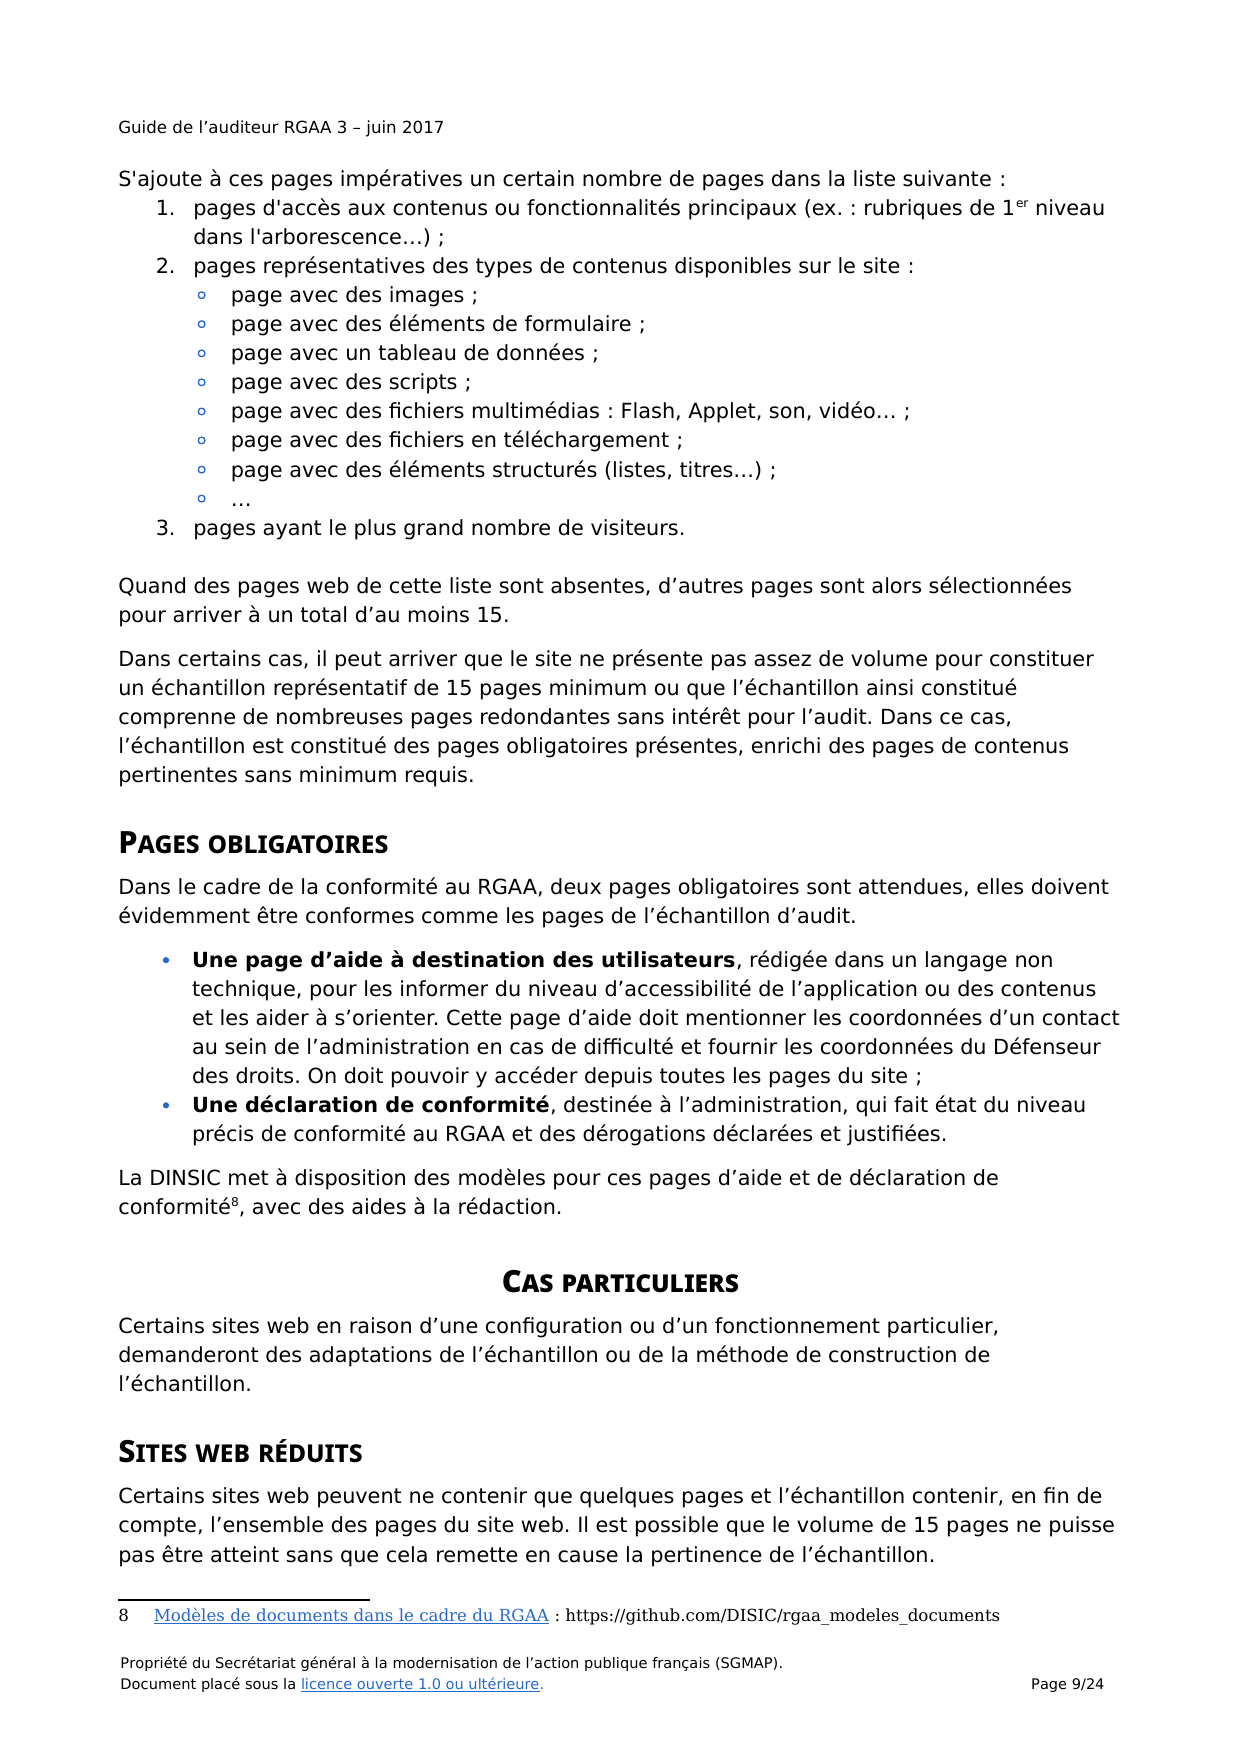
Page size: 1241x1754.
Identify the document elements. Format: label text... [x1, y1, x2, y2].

list pages d'accès aux contenus ou fonctionnalités principaux (ex. : rubriques de 1er niveau dans l'arborescence…) ; [156, 196, 1122, 249]
list pages ayant le plus grand nombre de visiteurs. [156, 516, 1122, 540]
list page avec des fichiers en téléchargement ; [193, 428, 1122, 453]
list page avec des éléments de formulaire ; [193, 312, 1122, 337]
text Dans certains cas, il peut arriver que le site ne présente pas assez de volume pour constituer un échantillon représentatif de 15 pages minimum ou que l’échantillon ainsi constitué comprenne de nombreuses pages redondantes sans intérêt pour l’audit. Dans ce cas, l’échantillon est constitué des pages obligatoires présentes, enrichi des pages de contenus pertinentes sans minimum requis. [118, 647, 1122, 787]
list page avec des éléments structurés (listes, titres…) ; [193, 458, 1122, 482]
list pages représentatives des types de contenus disponibles sur le site : [156, 254, 1122, 278]
text Certains sites web en raison d’une configuration ou d’un fonctionnement particulier, demanderont des adaptations de l’échantillon ou de la méthode de construction de l’échantillon. [118, 1314, 1122, 1396]
list … [193, 487, 1122, 511]
subtitle Pages obligatoires [118, 821, 1122, 863]
text S'ajoute à ces pages impératives un certain nombre de pages dans la liste suivante : [118, 167, 1122, 191]
text Certains sites web peuvent ne contenir que quelques pages et l’échantillon contenir, en fin de compte, l’ensemble des pages du site web. Il est possible que le volume de 15 pages ne puisse pas être atteint sans que cela remette en cause la pertinence de l’échantillon. [118, 1484, 1122, 1567]
subtitle Cas particuliers [118, 1259, 1122, 1301]
list page avec des fichiers multimédias : Flash, Applet, son, vidéo… ; [193, 399, 1122, 424]
list page avec des scripts ; [193, 370, 1122, 395]
list page avec des images ; [193, 283, 1122, 307]
text La DINSIC met à disposition des modèles pour ces pages d’aide et de déclaration de conformité, avec des aides à la rédaction. [118, 1166, 1122, 1219]
text Dans le cadre de la conformité au RGAA, deux pages obligatoires sont attendues, elles doivent évidemment être conformes comme les pages de l’échantillon d’audit. [118, 875, 1122, 929]
subtitle Sites web réduits [118, 1430, 1122, 1472]
list Une déclaration de conformité, destinée à l’administration, qui fait état du niveau précis de conformité au RGAA et des dérogations déclarées et justifiées. [162, 1093, 1122, 1147]
list page avec un tableau de données ; [193, 341, 1122, 366]
text Quand des pages web de cette liste sont absentes, d’autres pages sont alors sélectionnées pour arriver à un total d’au moins 15. [118, 574, 1122, 627]
text Modèles de documents dans le cadre du RGAA : https://github.com/DISIC/rgaa_modeles_documents [118, 1606, 1122, 1626]
list Une page d’aide à destination des utilisateurs, rédigée dans un langage non technique, pour les informer du niveau d’accessibilité de l’application ou des contenus et les aider à s’orienter. Cette page d’aide doit mentionner les coordonnées d’un contact au sein de l’administration en cas de difficulté et fournir les coordonnées du Défenseur des droits. On doit pouvoir y accéder depuis toutes les pages du site ; [162, 948, 1122, 1088]
